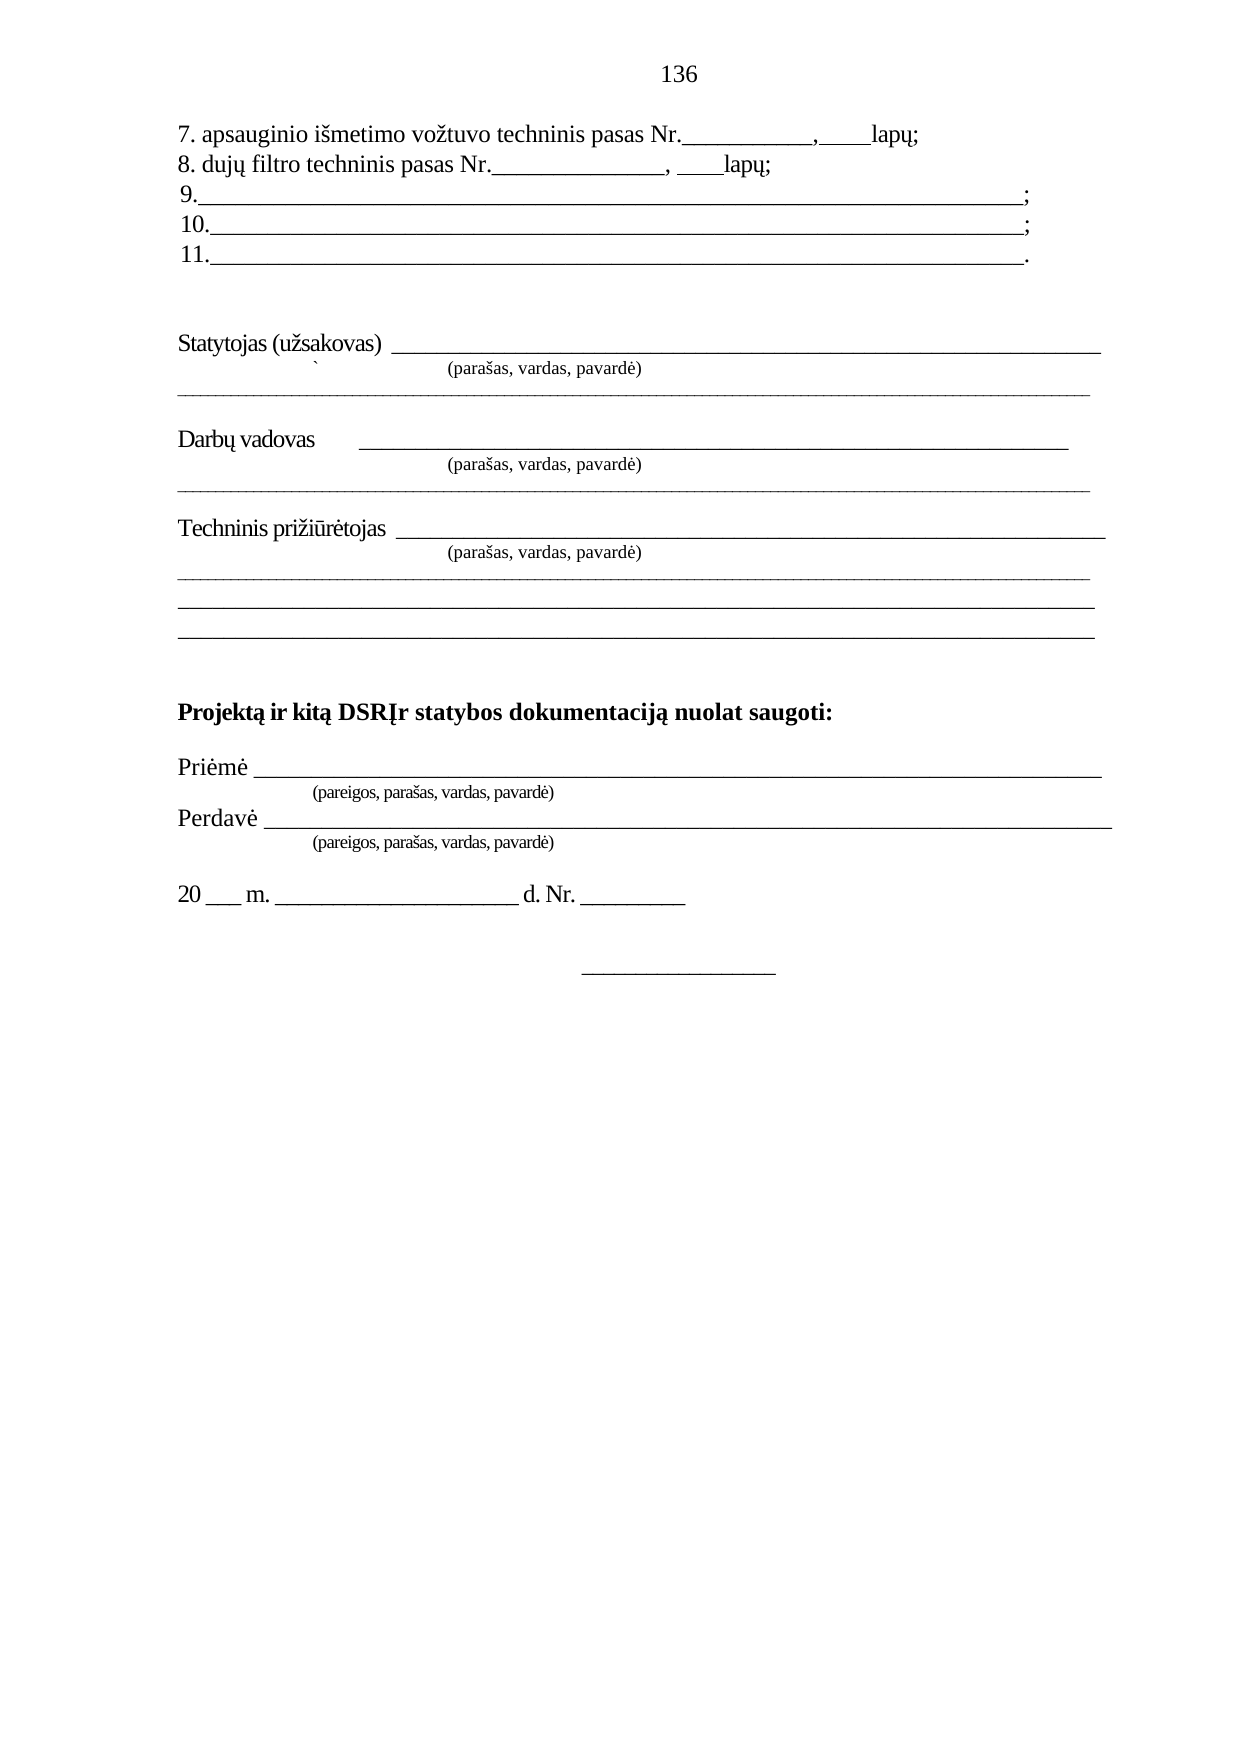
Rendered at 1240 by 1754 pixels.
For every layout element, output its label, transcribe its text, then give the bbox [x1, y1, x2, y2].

text Perdavė __________________________________________________________________________ [177, 803, 1181, 831]
text Techninis prižiūrėtojas _______________________________________________________________ [177, 513, 1181, 541]
text 9.__________________________________________________________________; [180, 178, 1181, 208]
text Projektą ir kitą DSRĮr statybos dokumentaciją nuolat saugoti: [177, 697, 1181, 726]
text ________________________________________________________________________________________________________________________ [177, 474, 1181, 493]
text (pareigos, parašas, vardas, pavardė) [177, 781, 1181, 803]
text ________________________________________________________________________________________________________________________ [177, 563, 1181, 582]
text 20 ___ m. _____________________ d. Nr. _________ [177, 879, 1181, 908]
text 10._______________________________________________________________________; [180, 208, 1181, 238]
text __________________ [177, 951, 1181, 977]
text Priėmė __________________________________________________________________________ [177, 752, 1181, 781]
text ` (parašas, vardas, pavardė) [177, 357, 1181, 378]
text ________________________________________________________________________________ [178, 582, 1181, 612]
text (parašas, vardas, pavardė) [312, 541, 1181, 563]
text Statytojas (užsakovas) _______________________________________________________________ [177, 328, 1181, 357]
text (pareigos, parašas, vardas, pavardė) [177, 831, 1181, 853]
text 11._______________________________________________________________________. [180, 238, 1181, 268]
text 7. apsauginio išmetimo vožtuvo techninis pasas Nr. , lapų; [177, 118, 1181, 148]
text ________________________________________________________________________________ [178, 612, 1181, 642]
text 8. dujų filtro techninis pasas Nr. , lapų; [177, 148, 1181, 178]
text Darbų vadovas _______________________________________________________________ [177, 424, 1181, 453]
text (parašas, vardas, pavardė) [312, 453, 1181, 474]
text ________________________________________________________________________________________________________________________ [177, 378, 1181, 398]
